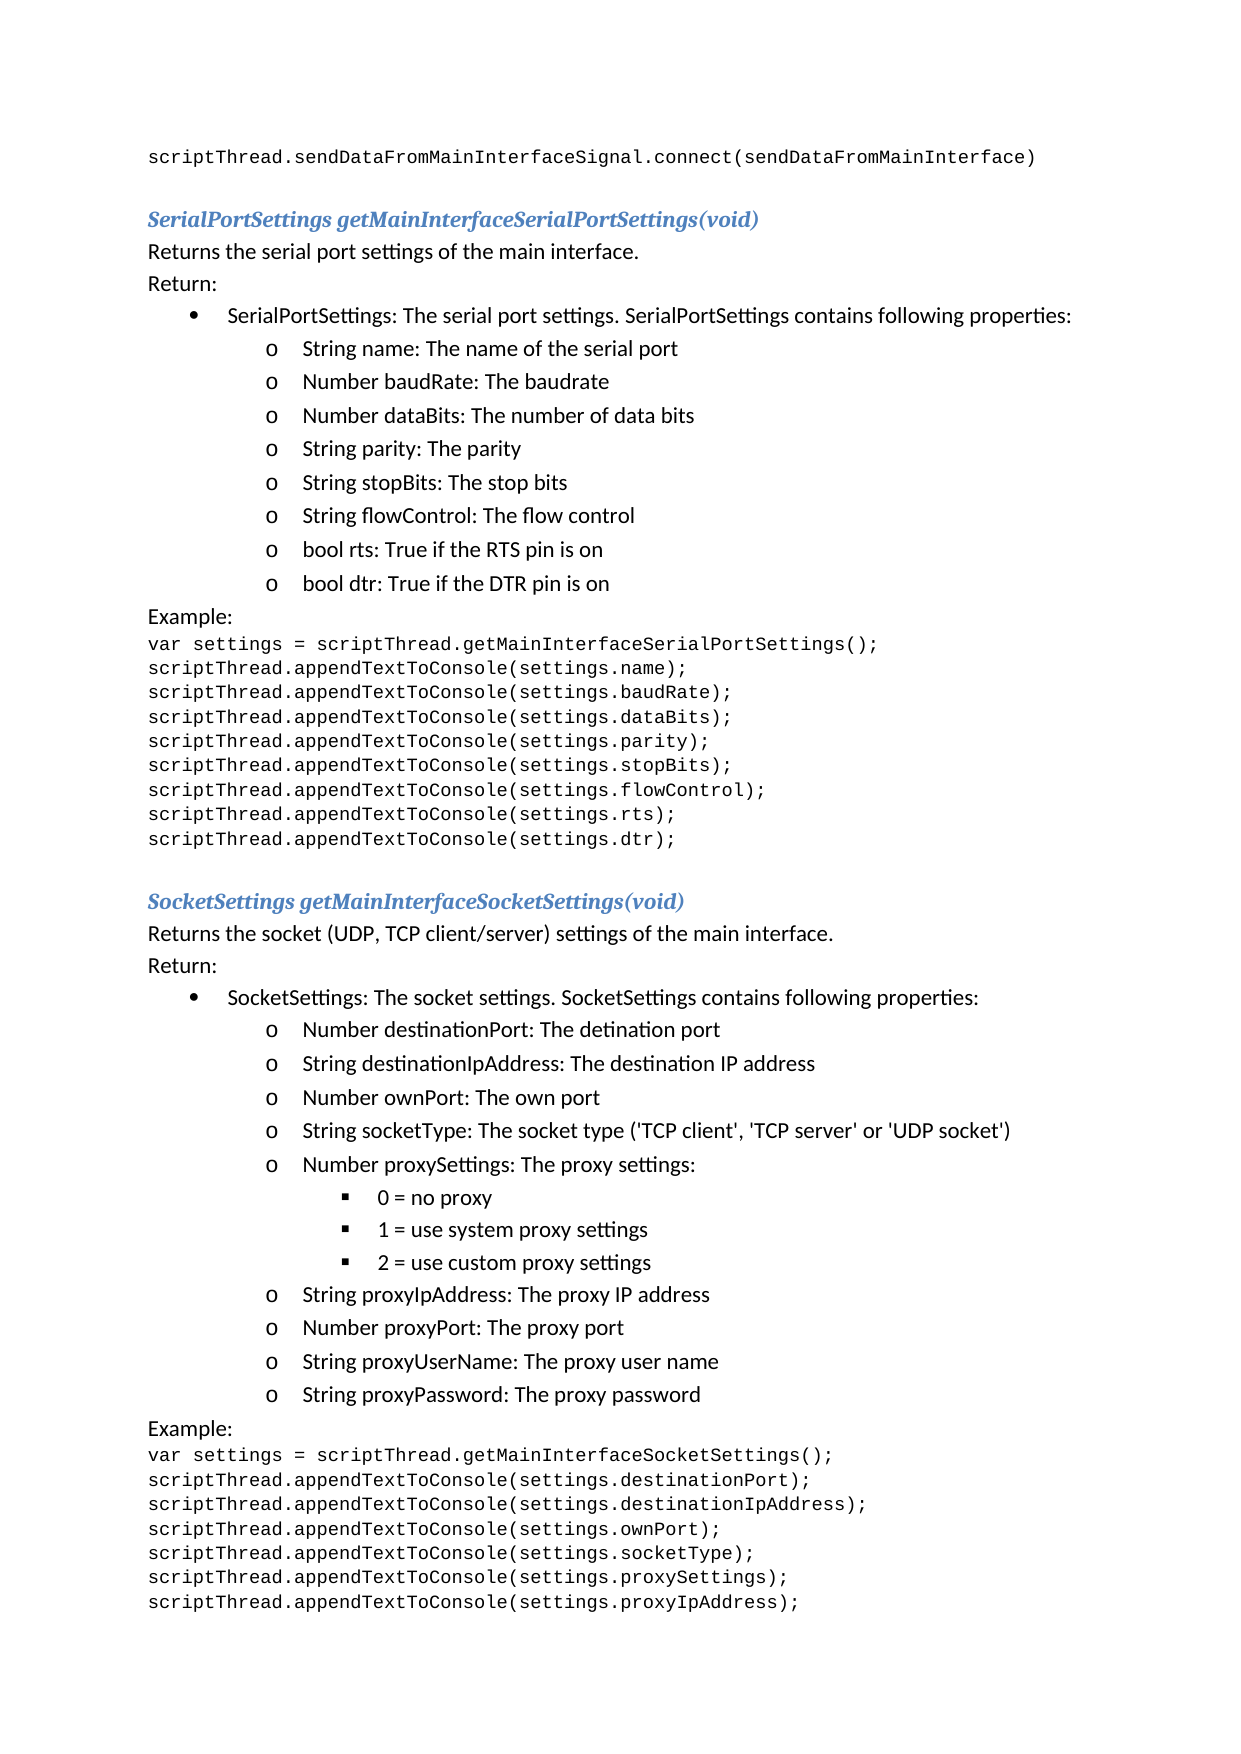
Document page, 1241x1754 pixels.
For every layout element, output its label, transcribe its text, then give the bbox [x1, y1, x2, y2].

text var settings = scriptThread.getMainInterfaceSerialPortSettings(); [148, 634, 1093, 656]
text scriptThread.appendTextToConsole(settings.destinationIpAddress); [148, 1495, 1093, 1516]
text scriptThread.appendTextToConsole(settings.stopBits); [148, 756, 1093, 777]
text Example: [148, 1414, 1093, 1442]
text scriptThread.appendTextToConsole(settings.rts); [148, 805, 1093, 826]
list 2 = use custom proxy settings [340, 1248, 1093, 1276]
list 1 = use system proxy settings [340, 1216, 1093, 1243]
text scriptThread.appendTextToConsole(settings.proxyIpAddress); [148, 1592, 1093, 1614]
list String proxyUserName: The proxy user name [265, 1347, 1093, 1376]
text scriptThread.appendTextToConsole(settings.baudRate); [148, 683, 1093, 704]
text scriptThread.appendTextToConsole(settings.name); [148, 659, 1093, 680]
list bool dtr: True if the DTR pin is on [265, 569, 1093, 598]
list Number ownPort: The own port [265, 1083, 1093, 1112]
list Number destinationPort: The detination port [265, 1016, 1093, 1045]
list String socketType: The socket type ('TCP client', 'TCP server' or 'UDP socket') [265, 1116, 1093, 1145]
text Returns the socket (UDP, TCP client/server) settings of the main interface. [148, 919, 1093, 947]
list String proxyPassword: The proxy password [265, 1381, 1093, 1410]
list String parity: The parity [265, 434, 1093, 464]
list String proxyIpAddress: The proxy IP address [265, 1280, 1093, 1309]
subtitle SocketSettings getMainInterfaceSocketSettings(void) [148, 889, 1093, 915]
text scriptThread.appendTextToConsole(settings.parity); [148, 732, 1093, 753]
text scriptThread.appendTextToConsole(settings.socketType); [148, 1544, 1093, 1565]
text scriptThread.appendTextToConsole(settings.flowControl); [148, 781, 1093, 802]
text scriptThread.appendTextToConsole(settings.proxySettings); [148, 1568, 1093, 1589]
text scriptThread.appendTextToConsole(settings.destinationPort); [148, 1471, 1093, 1492]
list String destinationIpAddress: The destination IP address [265, 1049, 1093, 1078]
text Return: [148, 951, 1093, 979]
text var settings = scriptThread.getMainInterfaceSocketSettings(); [148, 1446, 1093, 1467]
list String stopBits: The stop bits [265, 468, 1093, 497]
list Number proxySettings: The proxy settings: [265, 1150, 1093, 1179]
list String flowControl: The flow control [265, 502, 1093, 531]
text Returns the serial port settings of the main interface. [148, 237, 1093, 265]
text scriptThread.appendTextToConsole(settings.ownPort); [148, 1519, 1093, 1541]
text Return: [148, 269, 1093, 297]
list Number baudRate: The baudrate [265, 367, 1093, 397]
list Number proxyPort: The proxy port [265, 1313, 1093, 1343]
text Example: [148, 602, 1093, 630]
list bool rts: True if the RTS pin is on [265, 535, 1093, 564]
text scriptThread.appendTextToConsole(settings.dtr); [148, 829, 1093, 851]
list String name: The name of the serial port [265, 334, 1093, 363]
text scriptThread.sendDataFromMainInterfaceSignal.connect(sendDataFromMainInterface) [148, 148, 1093, 169]
subtitle SerialPortSettings getMainInterfaceSerialPortSettings(void) [148, 207, 1093, 233]
text scriptThread.appendTextToConsole(settings.dataBits); [148, 707, 1093, 729]
list SocketSettings: The socket settings. SocketSettings contains following properties: [190, 983, 1093, 1011]
list 0 = no proxy [340, 1183, 1093, 1211]
list SerialPortSettings: The serial port settings. SerialPortSettings contains following properties: [190, 302, 1093, 330]
list Number dataBits: The number of data bits [265, 401, 1093, 430]
